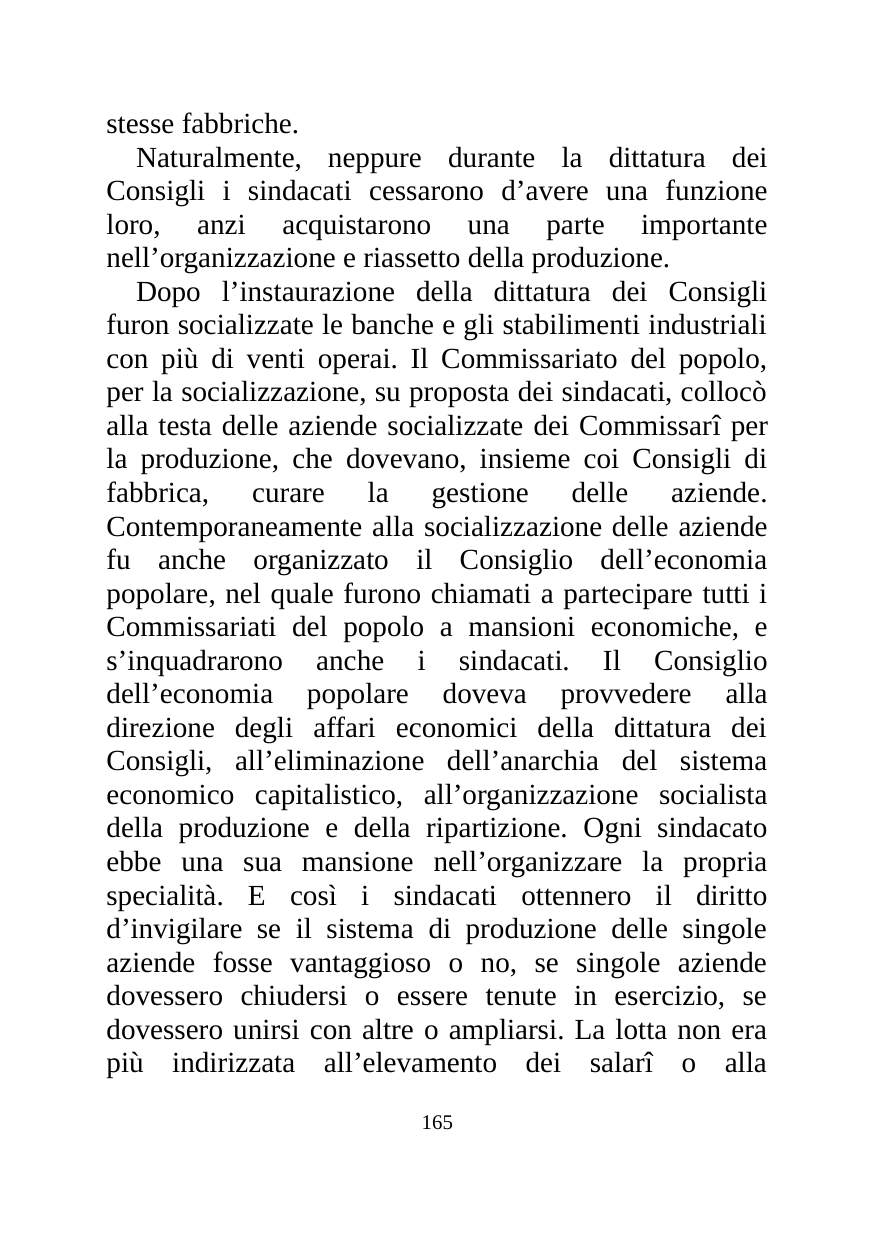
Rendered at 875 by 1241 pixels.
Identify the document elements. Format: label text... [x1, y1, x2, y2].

text stesse fabbriche. [106, 106, 768, 140]
text Dopo l’instaurazione della dittatura dei Consigli furon socializzate le banche e gli stabilimenti industriali con più di venti operai. Il Commissariato del popolo, per la socializzazione, su proposta dei sindacati, collocò alla testa delle aziende socializzate dei Commissarî per la produzione, che dovevano, insieme coi Consigli di fabbrica, curare la gestione delle aziende. Contemporaneamente alla socializzazione delle aziende fu anche organizzato il Consiglio dell’economia popolare, nel quale furono chiamati a partecipare tutti i Commissariati del popolo a mansioni economiche, e s’inquadrarono anche i sindacati. Il Consiglio dell’economia popolare doveva provvedere alla direzione degli affari economici della dittatura dei Consigli, all’eliminazione dell’anarchia del sistema economico capitalistico, all’organizzazione socialista della produzione e della ripartizione. Ogni sindacato ebbe una sua mansione nell’organizzare la propria specialità. E così i sindacati ottennero il diritto d’invigilare se il sistema di produzione delle singole aziende fosse vantaggioso o no, se singole aziende dovessero chiudersi o essere tenute in esercizio, se dovessero unirsi con altre o ampliarsi. La lotta non era più indirizzata all’elevamento dei salarî o alla [106, 274, 768, 1079]
text Naturalmente, neppure durante la dittatura dei Consigli i sindacati cessarono d’avere una funzione loro, anzi acquistarono una parte importante nell’organizzazione e riassetto della produzione. [106, 140, 768, 274]
